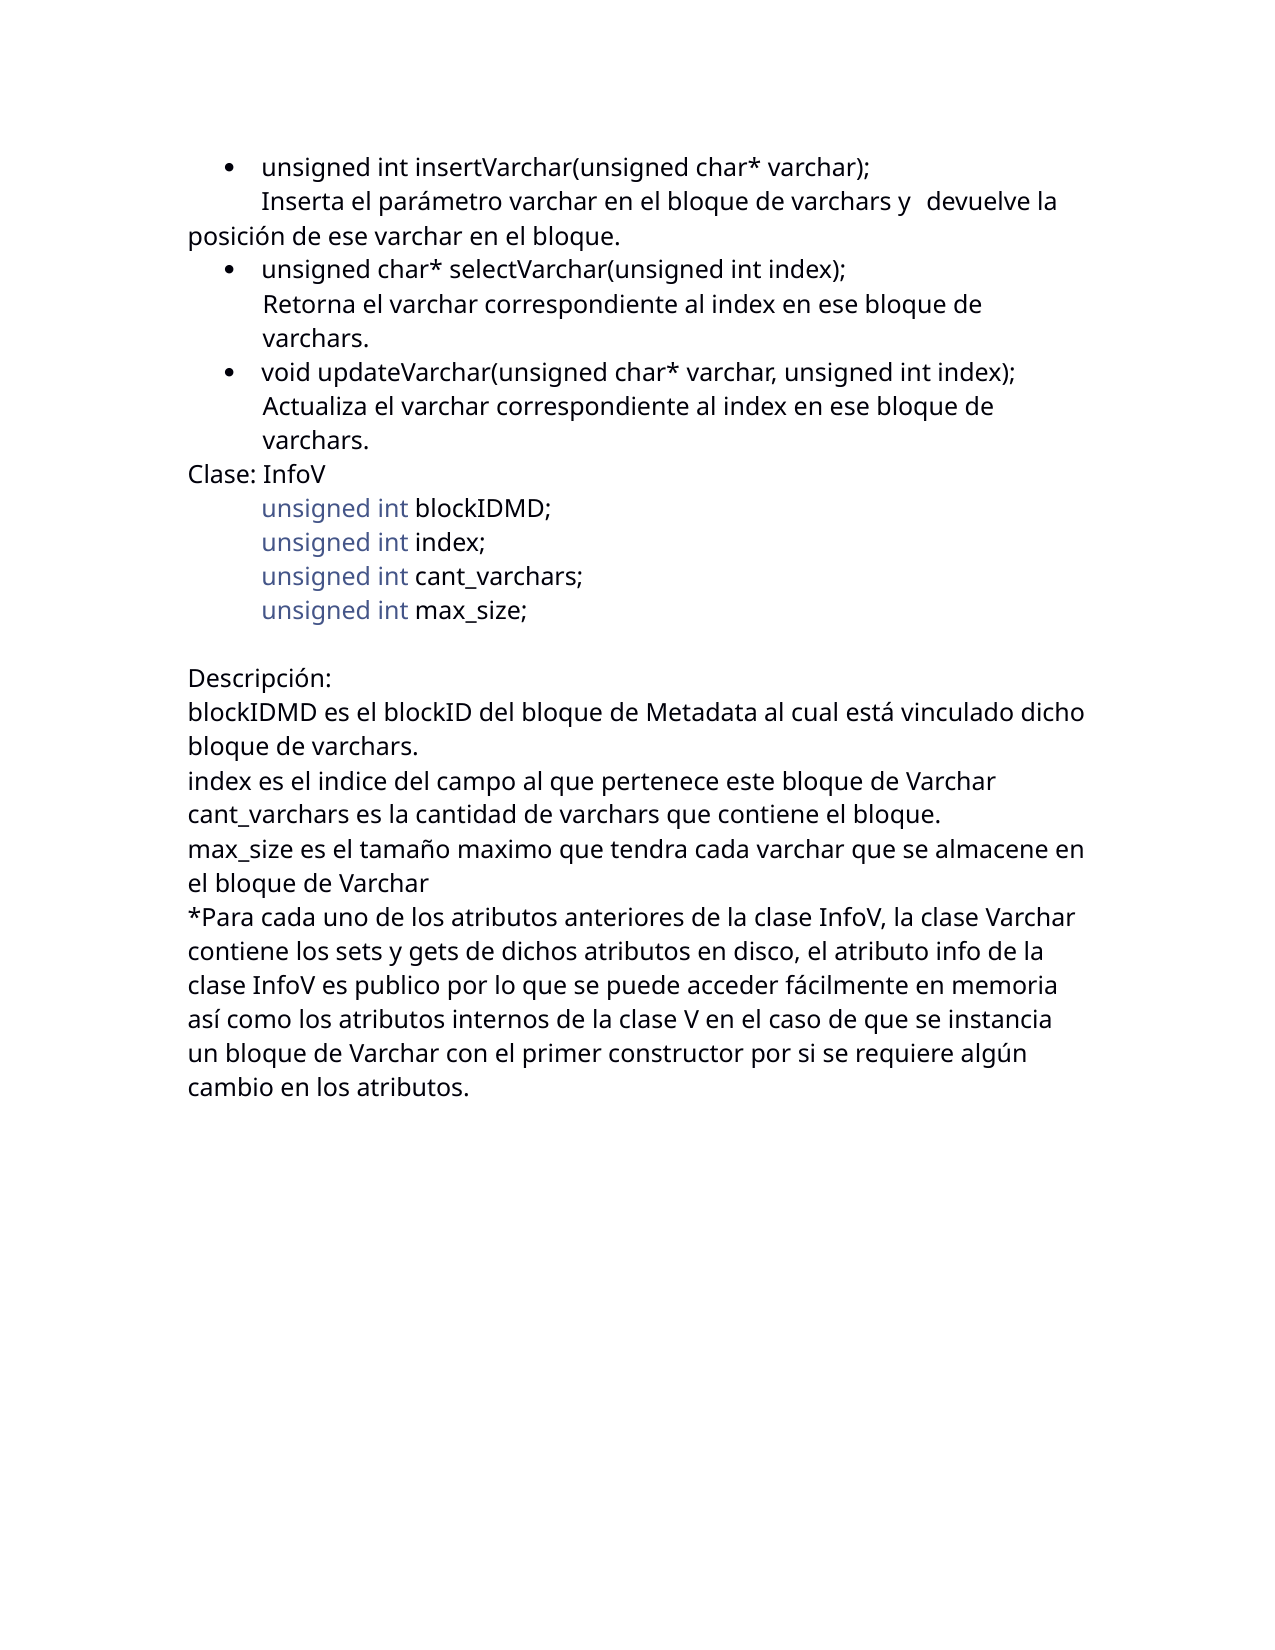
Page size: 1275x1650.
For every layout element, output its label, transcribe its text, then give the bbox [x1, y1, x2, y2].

text max_size es el tamaño maximo que tendra cada varchar que se almacene en el bloque de Varchar [187, 831, 1087, 899]
list unsigned int insertVarchar(unsigned char* varchar); [225, 150, 1087, 184]
text unsigned int max_size; [187, 593, 1087, 627]
text unsigned int cant_varchars; [187, 559, 1087, 593]
text blockIDMD es el blockID del bloque de Metadata al cual está vinculado dicho bloque de varchars. [187, 695, 1087, 763]
text Descripción: [187, 661, 1087, 695]
text unsigned int index; [187, 525, 1087, 559]
list Actualiza el varchar correspondiente al index en ese bloque de varchars. [262, 388, 1087, 457]
text cant_varchars es la cantidad de varchars que contiene el bloque. [187, 797, 1087, 831]
text Clase: InfoV [187, 457, 1087, 491]
list unsigned char* selectVarchar(unsigned int index); [225, 252, 1087, 286]
text *Para cada uno de los atributos anteriores de la clase InfoV, la clase Varchar contiene los sets y gets de dichos atributos en disco, el atributo info de la clase InfoV es publico por lo que se puede acceder fácilmente en memoria así como los atributos internos de la clase V en el caso de que se instancia un bloque de Varchar con el primer constructor por si se requiere algún cambio en los atributos. [187, 899, 1087, 1104]
text unsigned int blockIDMD; [187, 491, 1087, 525]
text Inserta el parámetro varchar en el bloque de varchars y devuelve la posición de ese varchar en el bloque. [187, 184, 1087, 252]
text index es el indice del campo al que pertenece este bloque de Varchar [187, 763, 1087, 797]
list void updateVarchar(unsigned char* varchar, unsigned int index); [225, 354, 1087, 388]
list Retorna el varchar correspondiente al index en ese bloque de varchars. [262, 286, 1087, 354]
